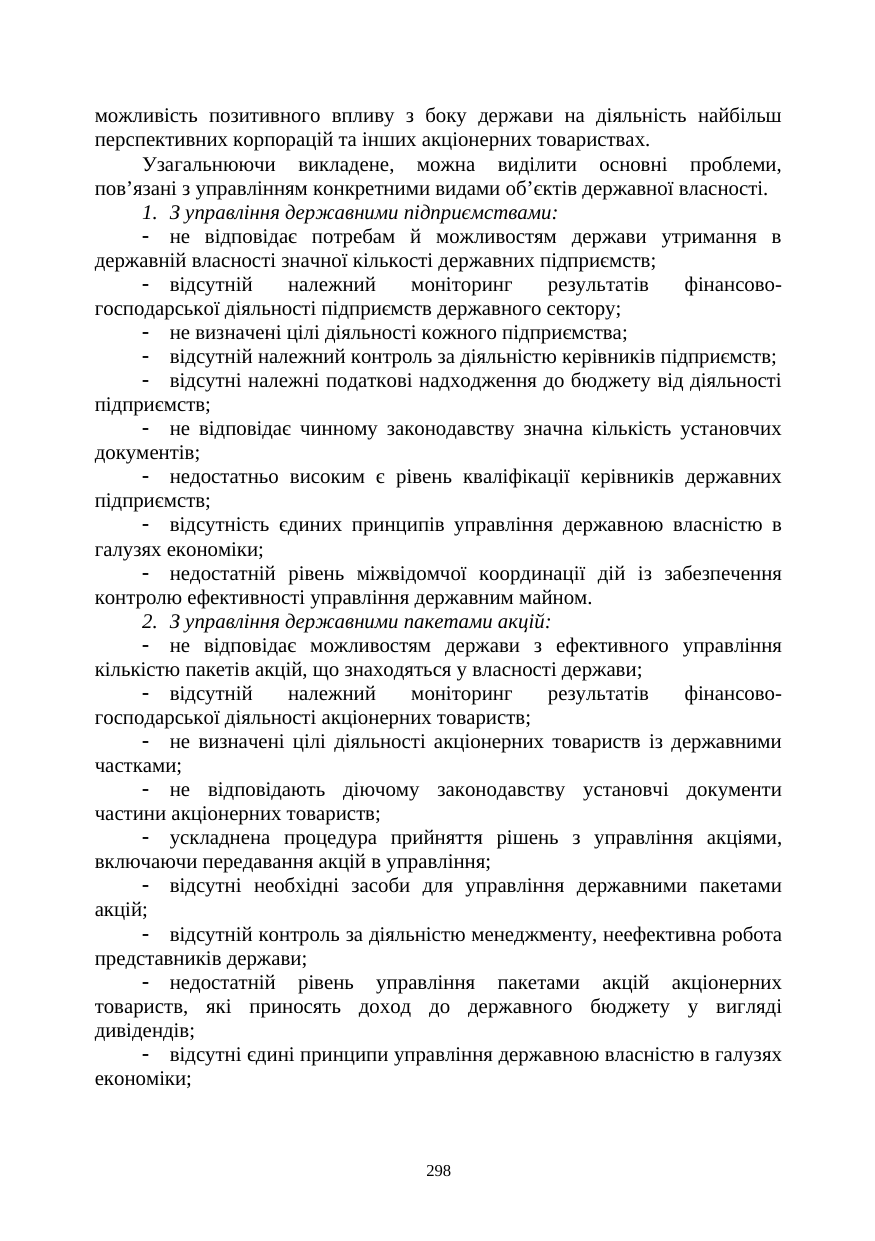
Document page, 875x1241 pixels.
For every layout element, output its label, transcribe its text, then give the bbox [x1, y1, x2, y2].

list не відповідають діючому законодавству установчі документи частини акціонерних товариств; [94, 777, 782, 825]
list відсутні єдині принципи управління державною власністю в галузях економіки; [94, 1042, 782, 1090]
text Узагальнюючи викладене, можна виділити основні проблеми, пов’язані з управлінням конкретними видами об’єктів державної власності. [94, 151, 782, 199]
list відсутні належні податкові надходження до бюджету від діяльності підприємств; [94, 368, 782, 416]
list не визначені цілі діяльності кожного підприємства; [94, 320, 782, 344]
list відсутність єдиних принципів управління державною власністю в галузях економіки; [94, 512, 782, 561]
list недостатньо високим є рівень кваліфікації керівників державних підприємств; [94, 464, 782, 512]
list не відповідає можливостям держави з ефективного управління кількістю пакетів акцій, що знаходяться у власності держави; [94, 633, 782, 681]
list не відповідає чинному законодавству значна кількість установчих документів; [94, 416, 782, 464]
text можливість позитивного впливу з боку держави на діяльність найбільш перспективних корпорацій та інших акціонерних товариствах. [94, 103, 782, 151]
list відсутні необхідні засоби для управління державними пакетами акцій; [94, 873, 782, 921]
list не відповідає потребам й можливостям держави утримання в державній власності значної кількості державних підприємств; [94, 224, 782, 272]
list не визначені цілі діяльності акціонерних товариств із державними частками; [94, 729, 782, 777]
list З управління державними пакетами акцій: [94, 609, 782, 633]
list ускладнена процедура прийняття рішень з управління акціями, включаючи передавання акцій в управління; [94, 825, 782, 873]
list відсутній належний моніторинг результатів фінансово-господарської діяльності підприємств державного сектору; [94, 272, 782, 320]
list З управління державними підприємствами: [94, 199, 782, 224]
list недостатній рівень міжвідомчої координації дій із забезпечення контролю ефективності управління державним майном. [94, 561, 782, 609]
list відсутній належний контроль за діяльністю керівників підприємств; [94, 344, 782, 368]
list недостатній рівень управління пакетами акцій акціонерних товариств, які приносять доход до державного бюджету у вигляді дивідендів; [94, 969, 782, 1042]
list відсутній контроль за діяльністю менеджменту, неефективна робота представників держави; [94, 921, 782, 969]
list відсутній належний моніторинг результатів фінансово-господарської діяльності акціонерних товариств; [94, 681, 782, 729]
